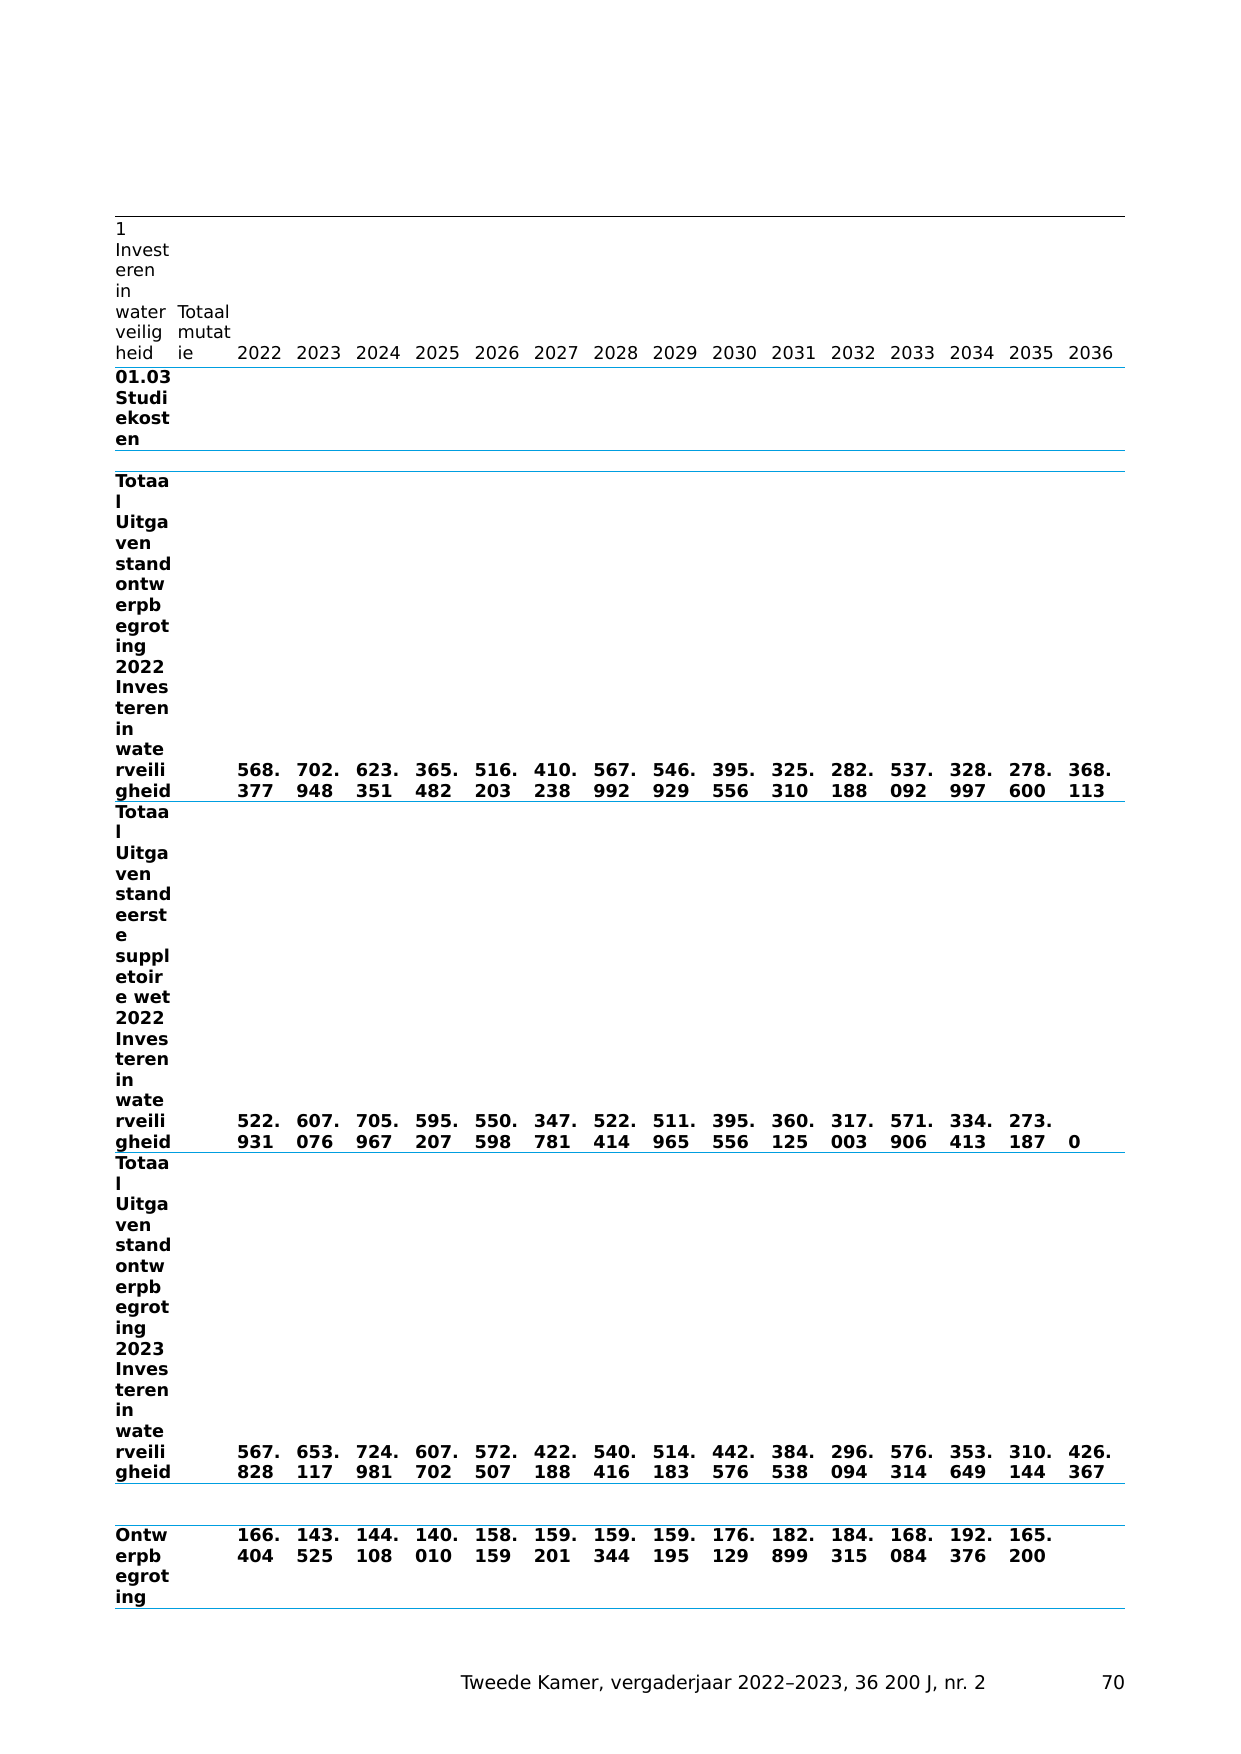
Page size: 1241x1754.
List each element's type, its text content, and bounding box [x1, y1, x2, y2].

table_cell 2032 [828, 217, 887, 366]
table_cell 550.598 [471, 802, 531, 1152]
table_cell [531, 451, 590, 471]
table_cell [293, 1504, 353, 1524]
table_cell [768, 451, 828, 471]
table_cell [115, 451, 174, 471]
table_cell 395.556 [709, 802, 768, 1152]
table_cell [1006, 368, 1065, 449]
table_cell [353, 451, 412, 471]
table_cell 653.117 [293, 1153, 353, 1483]
table_cell 537.092 [887, 472, 946, 801]
table_cell [353, 368, 412, 449]
table_cell [175, 1504, 234, 1524]
table_cell [175, 451, 234, 471]
table_cell [828, 1504, 887, 1524]
table_cell [115, 1504, 174, 1524]
table_cell 159.201 [531, 1526, 590, 1608]
table_cell [531, 1484, 590, 1504]
table_cell 2031 [768, 217, 828, 366]
table_cell [175, 368, 234, 449]
table_cell [887, 1484, 946, 1504]
table_cell 365.482 [412, 472, 471, 801]
table_cell 317.003 [828, 802, 887, 1152]
table_cell [175, 1153, 234, 1483]
table_cell [471, 368, 531, 449]
table_cell 347.781 [531, 802, 590, 1152]
table_cell 2024 [353, 217, 412, 366]
table_cell [412, 1484, 471, 1504]
table_cell 2026 [471, 217, 531, 366]
table_cell Ontwerpbegroting [115, 1526, 174, 1608]
table_cell [590, 1504, 649, 1524]
table_cell 572.507 [471, 1153, 531, 1483]
table_cell 511.965 [650, 802, 709, 1152]
table_cell 576.314 [887, 1153, 946, 1483]
table_cell 514.183 [650, 1153, 709, 1483]
table_cell 192.376 [946, 1526, 1006, 1608]
table_cell [946, 451, 1006, 471]
table_cell 546.929 [650, 472, 709, 801]
table_cell [768, 1504, 828, 1524]
table_cell 522.414 [590, 802, 649, 1152]
table_cell [590, 451, 649, 471]
table_cell [234, 451, 293, 471]
table_cell [709, 368, 768, 449]
table_cell [946, 368, 1006, 449]
table_cell [887, 368, 946, 449]
table_cell 1 Investeren in waterveiligheid [115, 217, 174, 366]
table_cell [353, 1484, 412, 1504]
table_cell [768, 368, 828, 449]
table_cell [234, 368, 293, 449]
table_cell 2027 [531, 217, 590, 366]
table_cell [1065, 451, 1125, 471]
table_cell 2033 [887, 217, 946, 366]
table_cell 2036 [1065, 217, 1125, 366]
table_cell 571.906 [887, 802, 946, 1152]
table_cell 296.094 [828, 1153, 887, 1483]
table_cell 395.556 [709, 472, 768, 801]
table_cell [293, 451, 353, 471]
table_cell [1006, 451, 1065, 471]
table_cell [412, 451, 471, 471]
table_cell [412, 368, 471, 449]
table_cell 159.344 [590, 1526, 649, 1608]
table_cell 310.144 [1006, 1153, 1065, 1483]
table_cell [115, 1484, 174, 1504]
table_header Tabel 46 Artikel 1 Investeren in waterveiligheid [115, 191, 1125, 216]
table_cell [1065, 1526, 1125, 1608]
table_cell 368.113 [1065, 472, 1125, 801]
table_cell [650, 451, 709, 471]
table_cell 2029 [650, 217, 709, 366]
table_cell [353, 1504, 412, 1524]
table_cell [471, 451, 531, 471]
table_cell 607.702 [412, 1153, 471, 1483]
table_cell 182.899 [768, 1526, 828, 1608]
table_cell Totaal mutatie [175, 217, 234, 366]
table_cell Totaal Uitgaven stand ontwerpbegroting 2022 Investeren in waterveiligheid [115, 472, 174, 801]
table_cell 278.600 [1006, 472, 1065, 801]
table_cell [1006, 1504, 1065, 1524]
table_cell 384.538 [768, 1153, 828, 1483]
table_cell 516.203 [471, 472, 531, 801]
table_cell 353.649 [946, 1153, 1006, 1483]
table_cell [709, 1484, 768, 1504]
table_cell [828, 368, 887, 449]
table_cell [946, 1504, 1006, 1524]
table_cell [175, 472, 234, 801]
table_cell [887, 451, 946, 471]
table_cell 540.416 [590, 1153, 649, 1483]
table_cell 2023 [293, 217, 353, 366]
table_cell 705.967 [353, 802, 412, 1152]
table_cell [1006, 1484, 1065, 1504]
table_cell [175, 1484, 234, 1504]
table_cell [531, 1504, 590, 1524]
table_cell 567.828 [234, 1153, 293, 1483]
table_cell 442.576 [709, 1153, 768, 1483]
table_cell 143.525 [293, 1526, 353, 1608]
table_cell 2035 [1006, 217, 1065, 366]
table_cell 334.413 [946, 802, 1006, 1152]
table_cell [293, 1484, 353, 1504]
table_cell [293, 368, 353, 449]
table_cell [709, 451, 768, 471]
table_cell [828, 451, 887, 471]
table_cell 2025 [412, 217, 471, 366]
table_cell 522.931 [234, 802, 293, 1152]
table_cell 01.03 Studiekosten [115, 368, 174, 449]
table_cell 184.315 [828, 1526, 887, 1608]
table_cell 144.108 [353, 1526, 412, 1608]
table_cell 2022 [234, 217, 293, 366]
table_cell [709, 1504, 768, 1524]
table_cell [412, 1504, 471, 1524]
table_cell 2028 [590, 217, 649, 366]
table_cell [590, 368, 649, 449]
table_cell [234, 1484, 293, 1504]
table_cell Totaal Uitgaven stand eerste suppletoire wet 2022 Investeren in waterveiligheid [115, 802, 174, 1152]
table_cell [234, 1504, 293, 1524]
table_cell [1065, 1484, 1125, 1504]
table_cell [590, 1484, 649, 1504]
table_cell 426.367 [1065, 1153, 1125, 1483]
table_cell [768, 1484, 828, 1504]
table_cell 325.310 [768, 472, 828, 801]
table_cell [650, 1484, 709, 1504]
table_cell [471, 1504, 531, 1524]
table_cell [946, 1484, 1006, 1504]
table_cell [650, 368, 709, 449]
table_cell 360.125 [768, 802, 828, 1152]
table_cell 328.997 [946, 472, 1006, 801]
table_cell 607.076 [293, 802, 353, 1152]
table_cell 159.195 [650, 1526, 709, 1608]
table_cell 165.200 [1006, 1526, 1065, 1608]
table_cell 595.207 [412, 802, 471, 1152]
table_cell 568.377 [234, 472, 293, 801]
table_cell 168.084 [887, 1526, 946, 1608]
table_cell 623.351 [353, 472, 412, 801]
table_cell [650, 1504, 709, 1524]
table_cell 702.948 [293, 472, 353, 801]
table_cell 176.129 [709, 1526, 768, 1608]
table_cell 2034 [946, 217, 1006, 366]
table_cell 422.188 [531, 1153, 590, 1483]
table_cell [828, 1484, 887, 1504]
table_cell 140.010 [412, 1526, 471, 1608]
table_cell 166.404 [234, 1526, 293, 1608]
table_cell 158.159 [471, 1526, 531, 1608]
table_cell 410.238 [531, 472, 590, 801]
table_cell [175, 1526, 234, 1608]
table_cell Totaal Uitgaven stand ontwerpbegroting 2023 Investeren in waterveiligheid [115, 1153, 174, 1483]
table_cell 724.981 [353, 1153, 412, 1483]
table_cell [471, 1484, 531, 1504]
table_cell [175, 802, 234, 1152]
table_cell 282.188 [828, 472, 887, 801]
table_cell 567.992 [590, 472, 649, 801]
table_cell 0 [1065, 802, 1125, 1152]
table_cell [531, 368, 590, 449]
table_cell 273.187 [1006, 802, 1065, 1152]
table_cell 2030 [709, 217, 768, 366]
table_cell [887, 1504, 946, 1524]
table_cell [1065, 368, 1125, 449]
table_cell [1065, 1504, 1125, 1524]
